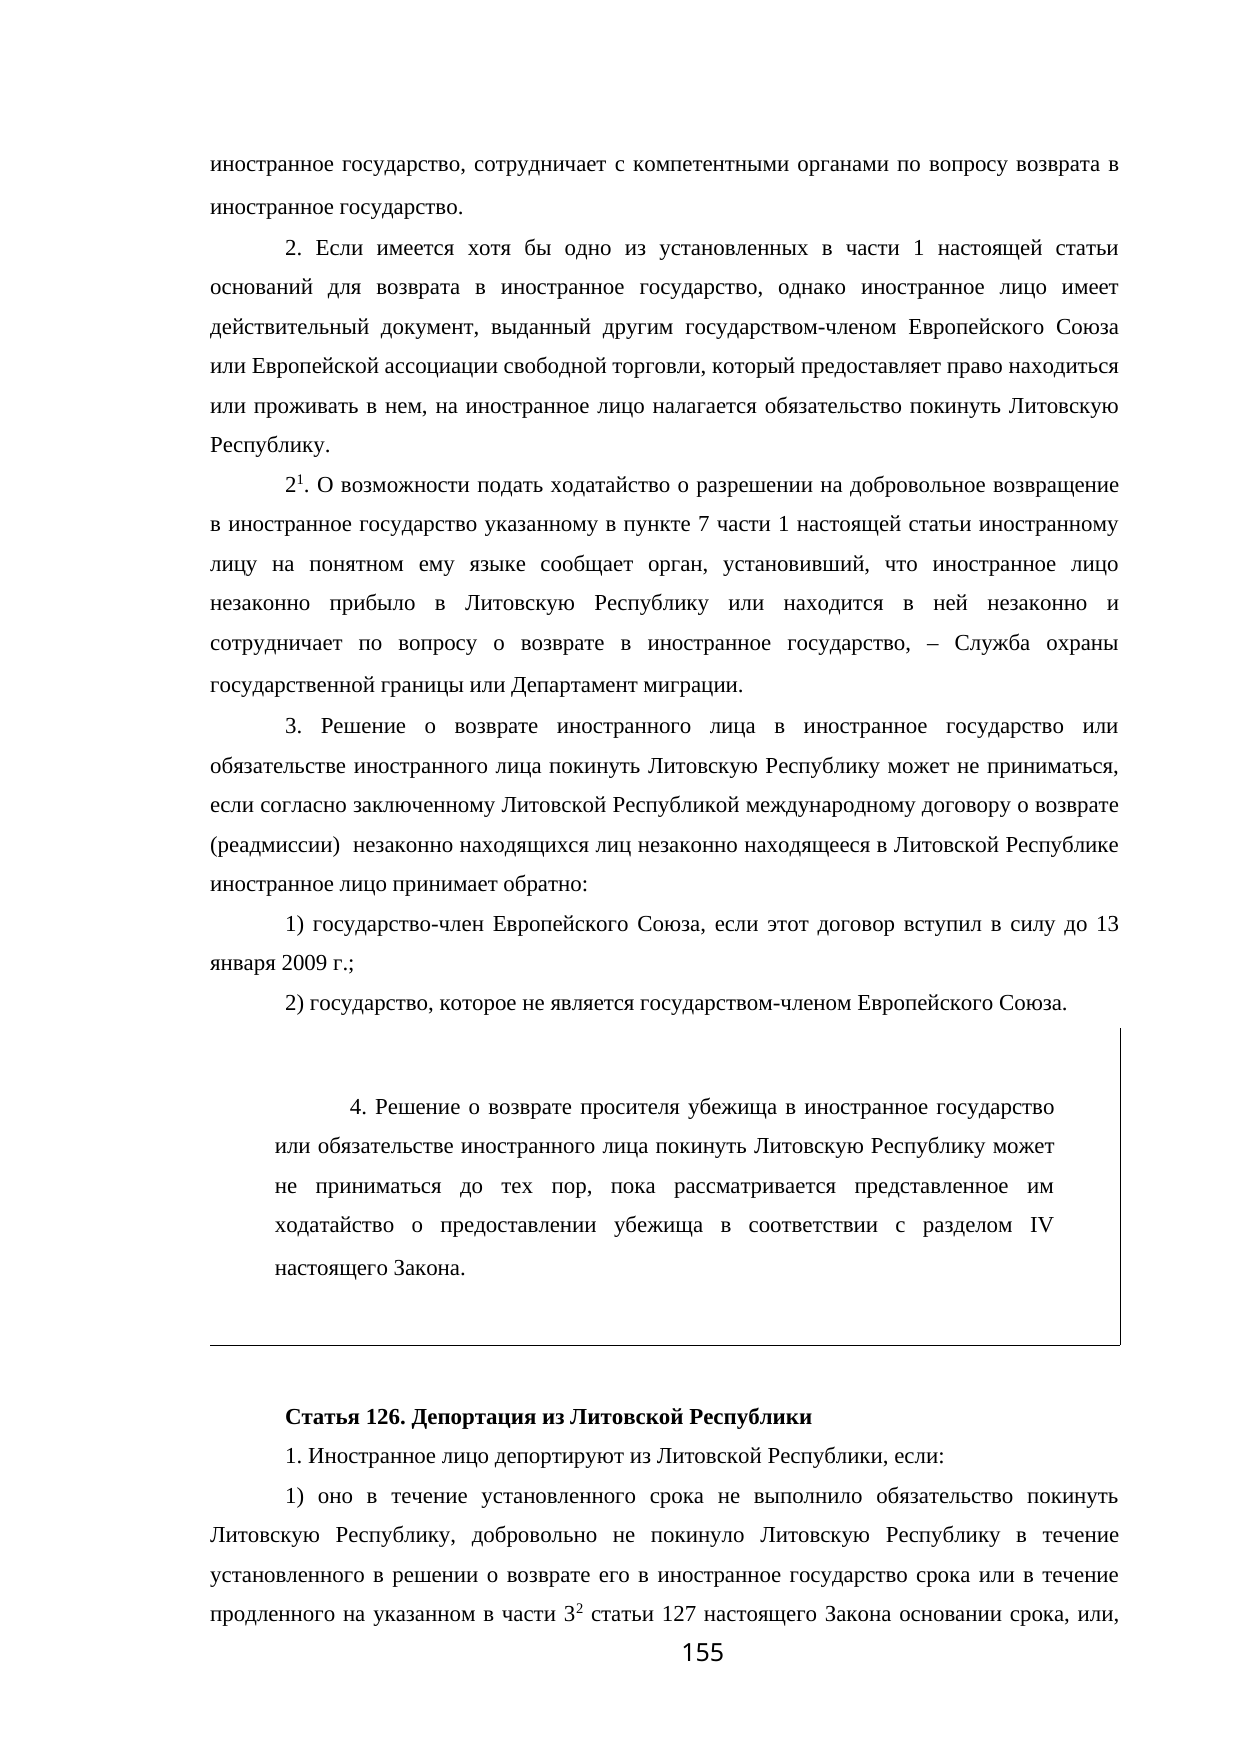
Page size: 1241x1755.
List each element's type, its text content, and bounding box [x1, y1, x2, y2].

text 21. О возможности подать ходатайство о разрешении на добровольное возвращение в иностранное государство указанному в пункте 7 части 1 настоящей статьи иностранному лицу на понятном ему языке сообщает орган, установивший, что иностранное лицо незаконно прибыло в Литовскую Республику или находится в ней незаконно и сотрудничает по вопросу о возврате в иностранное государство, – Служба охраны государственной границы или Департамент миграции. [210, 471, 1120, 698]
text 1) оно в течение установленного срока не выполнило обязательство покинуть Литовскую Республику, добровольно не покинуло Литовскую Республику в течение установленного в решении о возврате его в иностранное государство срока или в течение продленного на указанном в части 32 статьи 127 настоящего Закона основании срока, или, [210, 1482, 1120, 1627]
text 2) государство, которое не является государством-членом Европейского Союза. [210, 989, 1120, 1015]
text 3. Решение о возврате иностранного лица в иностранное государство или обязательстве иностранного лица покинуть Литовскую Республику может не приниматься, если согласно заключенному Литовской Республикой международному договору о возврате (реадмиссии) незаконно находящихся лиц незаконно находящееся в Литовской Республике иностранное лицо принимает обратно: [210, 712, 1120, 897]
text иностранное государство, сотрудничает с компетентными органами по вопросу возврата в иностранное государство. [210, 150, 1120, 219]
text 2. Если имеется хотя бы одно из установленных в части 1 настоящей статьи оснований для возврата в иностранное государство, однако иностранное лицо имеет действительный документ, выданный другим государством-членом Европейского Союза или Европейской ассоциации свободной торговли, который предоставляет право находиться или проживать в нем, на иностранное лицо налагается обязательство покинуть Литовскую Республику. [210, 234, 1120, 458]
text 1) государство-член Европейского Союза, если этот договор вступил в силу до 13 января 2009 г.; [210, 910, 1120, 976]
text 1. Иностранное лицо депортируют из Литовской Республики, если: [210, 1442, 1120, 1469]
text Статья 126. Депортация из Литовской Республики [210, 1403, 1120, 1429]
text 4. Решение о возврате просителя убежища в иностранное государство или обязательстве иностранного лица покинуть Литовскую Республику может не приниматься до тех пор, пока рассматривается представленное им ходатайство о предоставлении убежища в соответствии с разделом IV настоящего Закона. [210, 1028, 1120, 1345]
